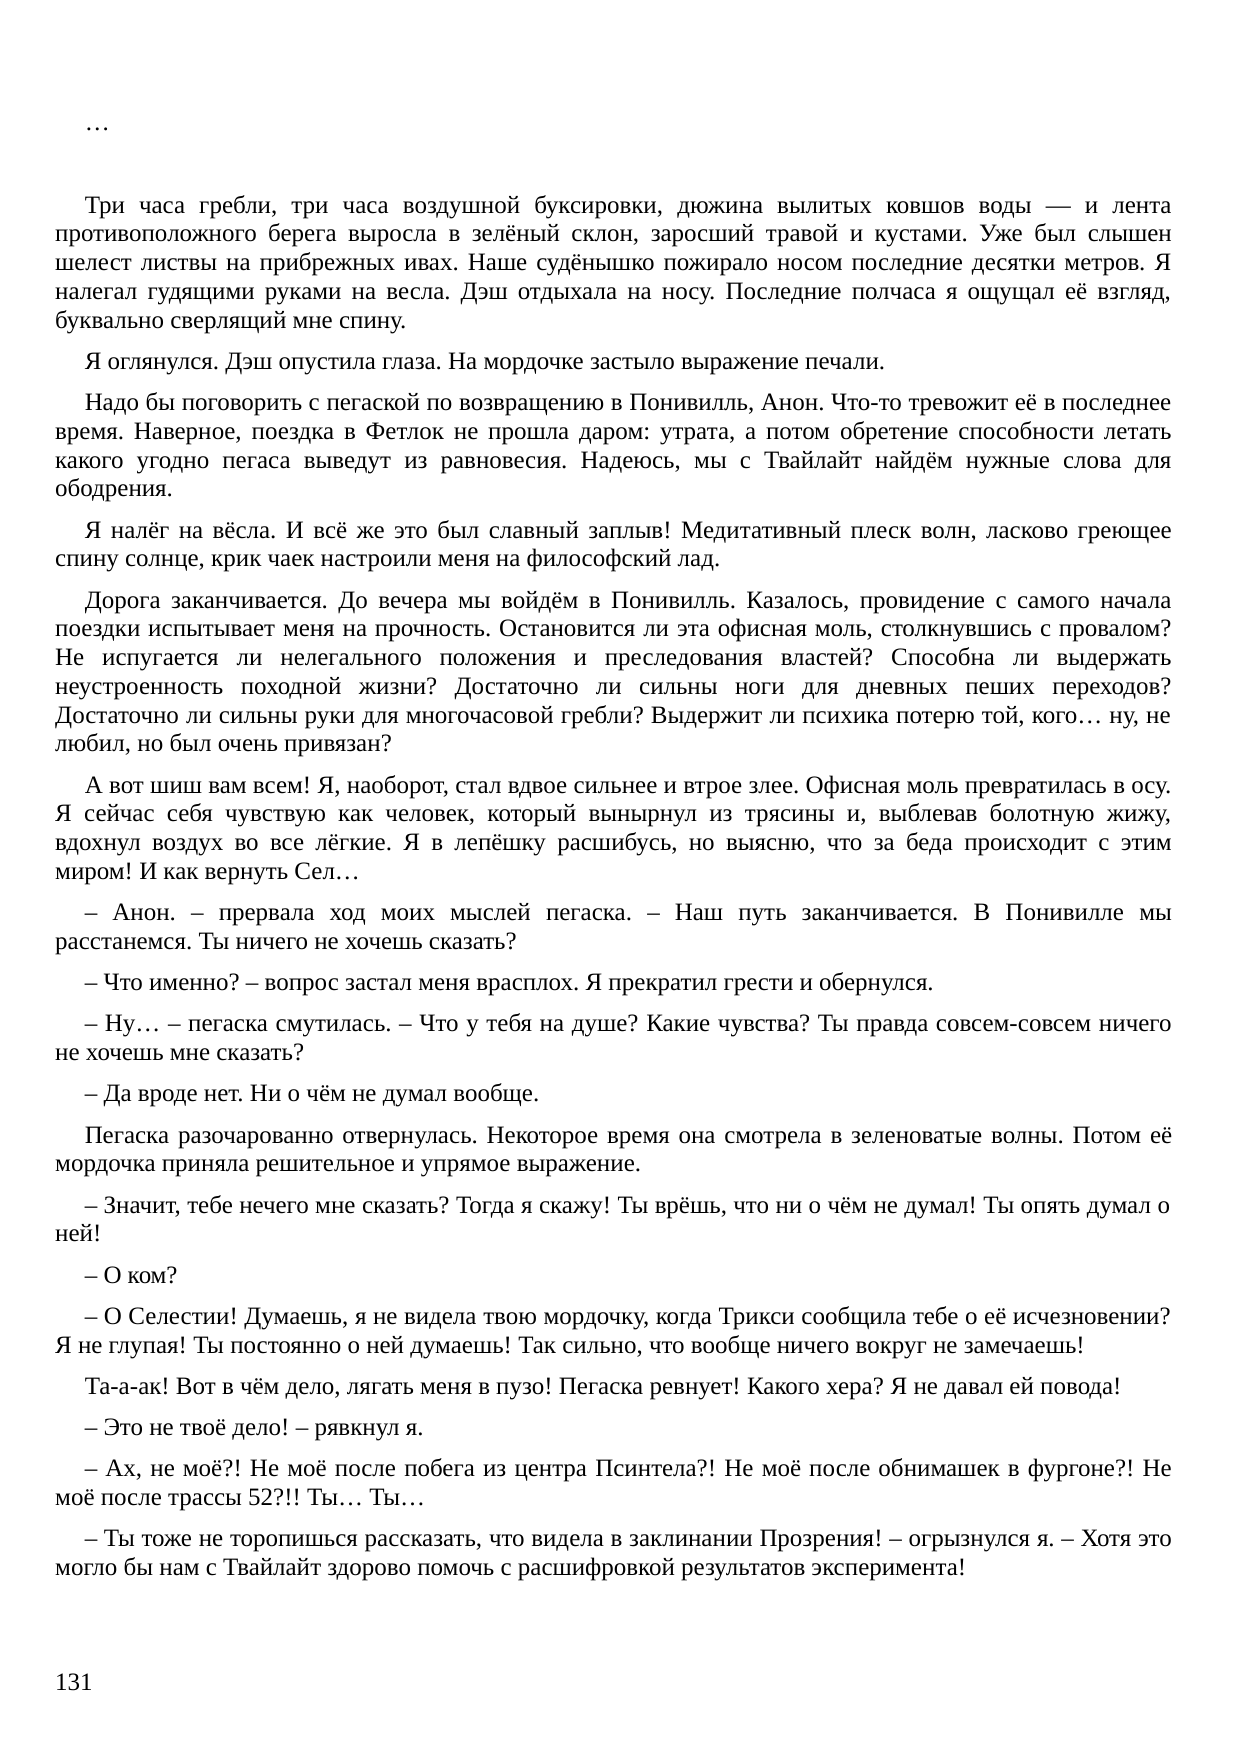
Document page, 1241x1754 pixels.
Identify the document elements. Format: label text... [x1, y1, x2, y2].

text Дорога заканчивается. До вечера мы войдём в Понивилль. Казалось, провидение с самого начала поездки испытывает меня на прочность. Остановится ли эта офисная моль, столкнувшись с провалом? Не испугается ли нелегального положения и преследования властей? Способна ли выдержать неустроенность походной жизни? Достаточно ли сильны ноги для дневных пеших переходов? Достаточно ли сильны руки для многочасовой гребли? Выдержит ли психика потерю той, кого… ну, не любил, но был очень привязан? [55, 585, 1173, 757]
text Я налёг на вёсла. И всё же это был славный заплыв! Медитативный плеск волн, ласково греющее спину солнце, крик чаек настроили меня на философский лад. [55, 515, 1173, 572]
text – Значит, тебе нечего мне сказать? Тогда я скажу! Ты врёшь, что ни о чём не думал! Ты опять думал о ней! [55, 1190, 1173, 1247]
text – О ком? [55, 1260, 1173, 1288]
text – Анон. – прервала ход моих мыслей пегаска. – Наш путь заканчивается. В Понивилле мы расстанемся. Ты ничего не хочешь сказать? [55, 897, 1173, 955]
text Надо бы поговорить с пегаской по возвращению в Понивилль, Анон. Что-то тревожит её в последнее время. Наверное, поездка в Фетлок не прошла даром: утрата, а потом обретение способности летать какого угодно пегаса выведут из равновесия. Надеюсь, мы с Твайлайт найдём нужные слова для ободрения. [55, 387, 1173, 502]
text А вот шиш вам всем! Я, наоборот, стал вдвое сильнее и втрое злее. Офисная моль превратилась в осу. Я сейчас себя чувствую как человек, который вынырнул из трясины и, выблевав болотную жижу, вдохнул воздух во все лёгкие. Я в лепёшку расшибусь, но выясню, что за беда происходит с этим миром! И как вернуть Сел… [55, 770, 1173, 885]
text Три часа гребли, три часа воздушной буксировки, дюжина вылитых ковшов воды — и лента противоположного берега выросла в зелёный склон, заросший травой и кустами. Уже был слышен шелест листвы на прибрежных ивах. Наше судёнышко пожирало носом последние десятки метров. Я налегал гудящими руками на весла. Дэш отдыхала на носу. Последние полчаса я ощущал её взгляд, буквально сверлящий мне спину. [55, 190, 1173, 333]
text – Это не твоё дело! – рявкнул я. [55, 1412, 1173, 1441]
text Пегаска разочарованно отвернулась. Некоторое время она смотрела в зеленоватые волны. Потом её мордочка приняла решительное и упрямое выражение. [55, 1120, 1173, 1177]
text – О Селестии! Думаешь, я не видела твою мордочку, когда Трикси сообщила тебе о её исчезновении? Я не глупая! Ты постоянно о ней думаешь! Так сильно, что вообще ничего вокруг не замечаешь! [55, 1301, 1173, 1358]
text … [55, 107, 1173, 136]
text – Ах, не моё?! Не моё после побега из центра Псинтела?! Не моё после обнимашек в фургоне?! Не моё после трассы 52?!! Ты… Ты… [55, 1453, 1173, 1511]
text Та-а-ак! Вот в чём дело, лягать меня в пузо! Пегаска ревнует! Какого хера? Я не давал ей повода! [55, 1371, 1173, 1400]
text – Ну… – пегаска смутилась. – Что у тебя на душе? Какие чувства? Ты правда совсем-совсем ничего не хочешь мне сказать? [55, 1008, 1173, 1066]
text Я оглянулся. Дэш опустила глаза. На мордочке застыло выражение печали. [55, 346, 1173, 375]
text – Ты тоже не торопишься рассказать, что видела в заклинании Прозрения! – огрызнулся я. – Хотя это могло бы нам с Твайлайт здорово помочь с расшифровкой результатов эксперимента! [55, 1523, 1173, 1581]
text – Что именно? – вопрос застал меня врасплох. Я прекратил грести и обернулся. [55, 967, 1173, 996]
text – Да вроде нет. Ни о чём не думал вообще. [55, 1078, 1173, 1107]
